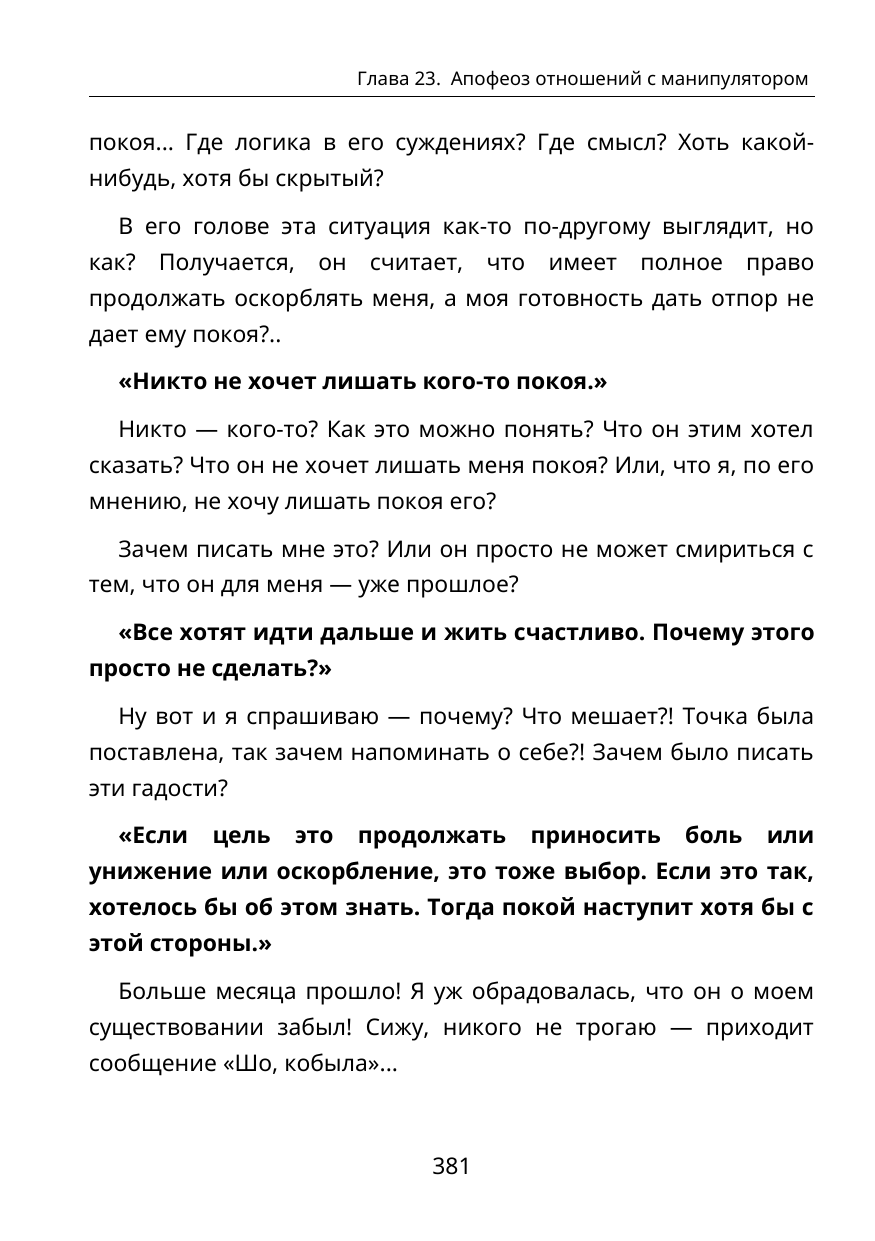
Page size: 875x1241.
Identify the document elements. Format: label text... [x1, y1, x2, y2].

text покоя... Где логика в его суждениях? Где смысл? Хоть какой-нибудь, хотя бы скрытый? [88, 126, 815, 193]
text Зачем писать мне это? Или он просто не может смириться с тем, что он для меня — уже прошлое? [88, 532, 815, 600]
text «Если цель это продолжать приносить боль или унижение или оскорбление, это тоже выбор. Если это так, хотелось бы об этом знать. Тогда покой наступит хотя бы с этой стороны.» [88, 819, 815, 958]
text «Все хотят идти дальше и жить счастливо. Почему этого просто не сделать?» [88, 616, 815, 683]
text «Никто не хочет лишать кого-то покоя.» [88, 365, 815, 396]
text Никто — кого-то? Как это можно понять? Что он этим хотел сказать? Что он не хочет лишать меня покоя? Или, что я, по его мнению, не хочу лишать покоя его? [88, 413, 815, 516]
text Ну вот и я спрашиваю — почему? Что мешает?! Точка была поставлена, так зачем напоминать о себе?! Зачем было писать эти гадости? [88, 700, 815, 803]
text Больше месяца прошло! Я уж обрадовалась, что он о моем существовании забыл! Сижу, никого не трогаю — приходит сообщение «Шо, кобыла»... [88, 975, 815, 1078]
text В его голове эта ситуация как-то по-другому выглядит, но как? Получается, он считает, что имеет полное право продолжать оскорблять меня, а моя готовность дать отпор не дает ему покоя?.. [88, 210, 815, 349]
